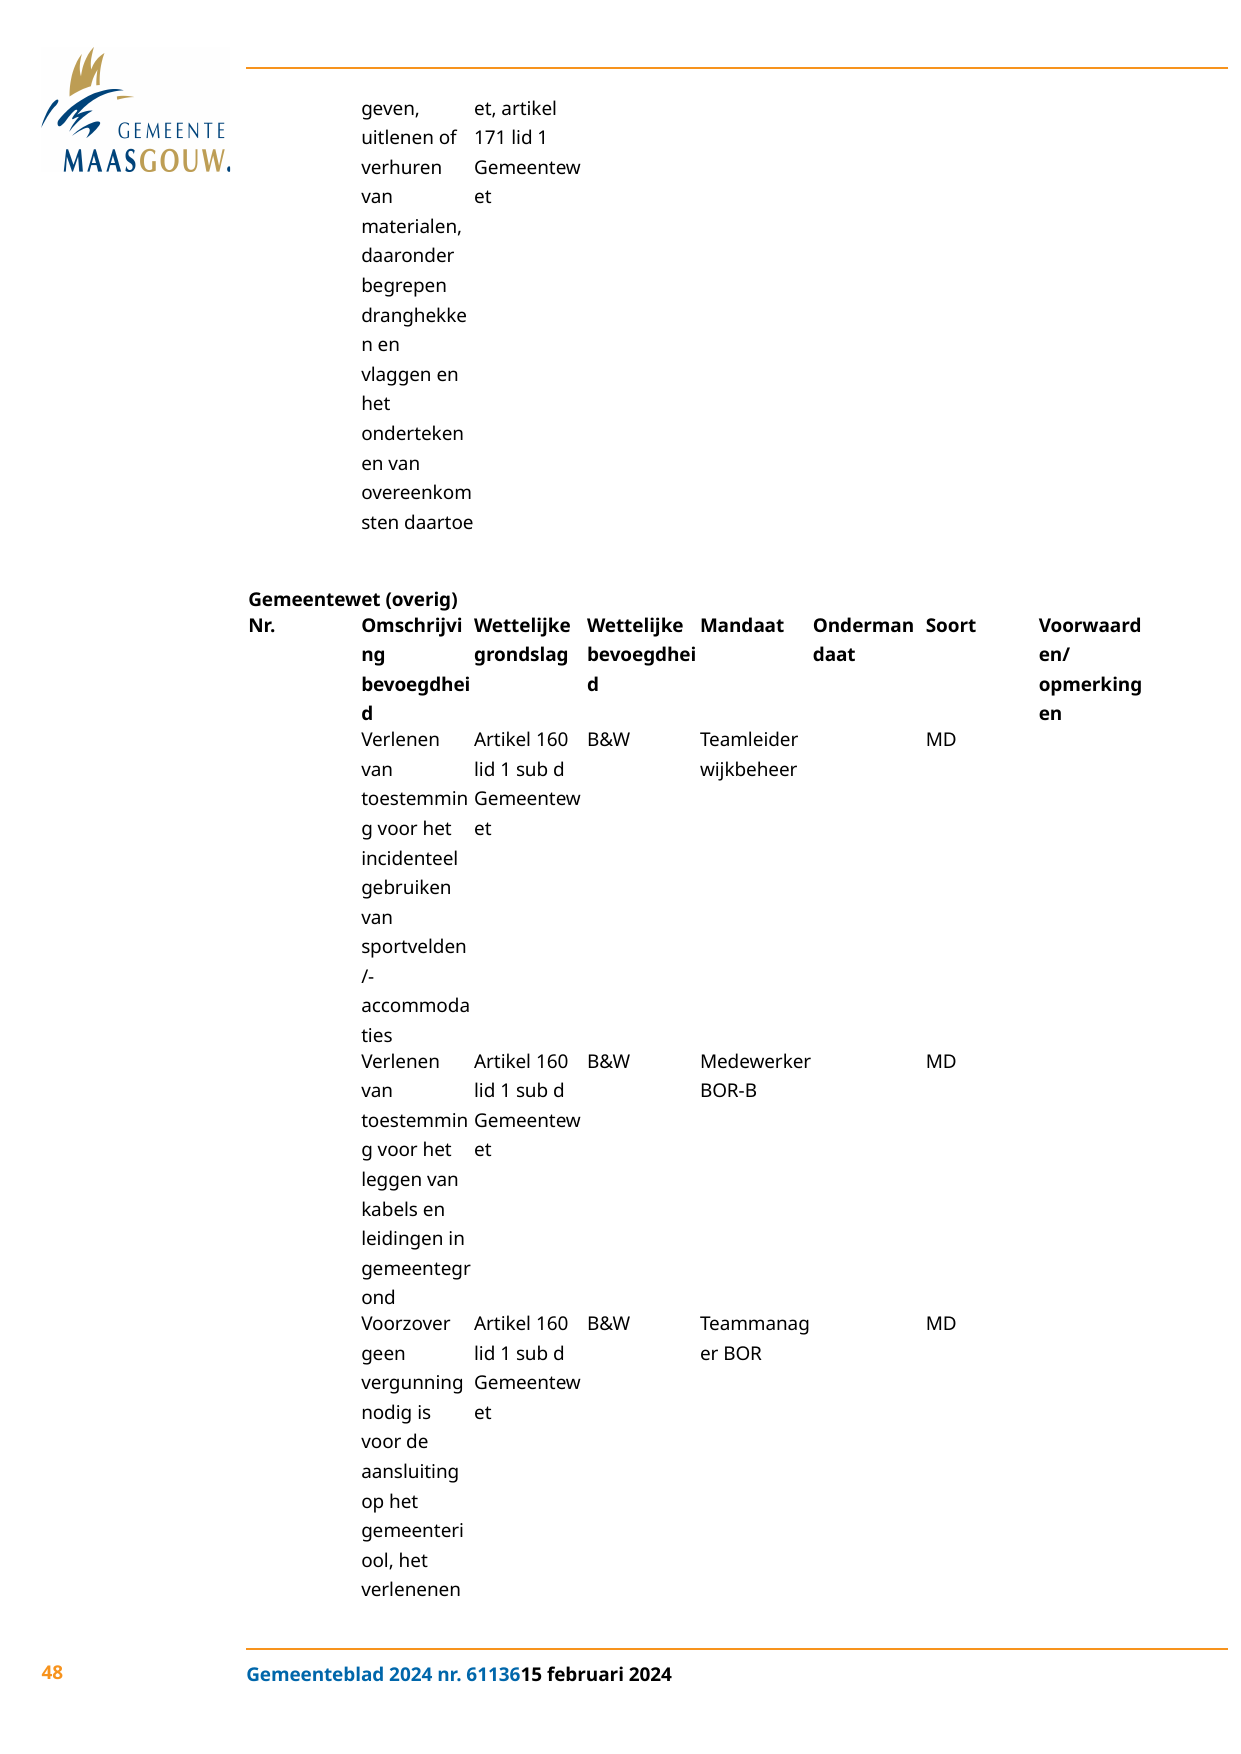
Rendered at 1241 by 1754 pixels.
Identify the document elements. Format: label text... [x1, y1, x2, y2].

table_cell [587, 586, 700, 612]
table_cell [813, 95, 926, 535]
table_cell [700, 95, 813, 535]
table_cell [587, 95, 700, 535]
table_cell MD [926, 1310, 1038, 1602]
table_cell [926, 535, 1038, 560]
table_cell [813, 1310, 926, 1602]
table_cell Medewerker BOR-B [700, 1048, 813, 1310]
table_cell Teamleider wijkbeheer [700, 726, 813, 1048]
table_cell Wettelijke grondslag [474, 612, 587, 726]
table_cell [1039, 726, 1152, 1048]
table_cell [1039, 535, 1152, 560]
table_cell Artikel 160 lid 1 sub d Gemeentewet [474, 726, 587, 1048]
table_cell [926, 560, 1038, 586]
table_cell Omschrijving bevoegdheid [361, 612, 474, 726]
table_cell [1039, 1048, 1152, 1310]
table_cell Verlenen van toestemming voor het incidenteel gebruiken van sportvelden /-accommodaties [361, 726, 474, 1048]
table_cell [1039, 1310, 1152, 1602]
table_cell Teammanager BOR [700, 1310, 813, 1602]
table_cell Gemeentewet (overig) [248, 586, 474, 612]
table_cell MD [926, 1048, 1038, 1310]
table_cell [361, 560, 474, 586]
table_cell Voorwaarden/opmerkingen [1039, 612, 1152, 726]
table_cell [587, 560, 700, 586]
table_cell Voorzover geen vergunning nodig is voor de aansluiting op het gemeenteriool, het verlenenen [361, 1310, 474, 1602]
table_cell geven, uitlenen of verhuren van materialen, daaronder begrepen dranghekken en vlaggen en het ondertekenen van overeenkomsten daartoe [361, 95, 474, 535]
table_cell MD [926, 726, 1038, 1048]
table_cell [1039, 586, 1152, 612]
table_cell [813, 586, 926, 612]
table_cell [813, 535, 926, 560]
table_cell Verlenen van toestemming voor het leggen van kabels en leidingen in gemeentegrond [361, 1048, 474, 1310]
table_cell [700, 586, 813, 612]
table_cell [926, 586, 1038, 612]
table_cell B&W [587, 1048, 700, 1310]
table_cell et, artikel 171 lid 1 Gemeentewet [474, 95, 587, 535]
table_cell Ondermandaat [813, 612, 926, 726]
table_cell Nr. [248, 612, 361, 726]
table_cell [474, 586, 587, 612]
table_cell [700, 535, 813, 560]
table_cell [587, 535, 700, 560]
table_cell Artikel 160 lid 1 sub d Gemeentewet [474, 1310, 587, 1602]
table_cell Wettelijke bevoegdheid [587, 612, 700, 726]
table_cell [1039, 95, 1152, 535]
table_cell Artikel 160 lid 1 sub d Gemeentewet [474, 1048, 587, 1310]
table_cell [474, 560, 587, 586]
table_cell [361, 535, 474, 560]
table_cell [248, 1048, 361, 1310]
picture [41, 47, 231, 172]
table_cell [926, 95, 1038, 535]
table_cell [1039, 560, 1152, 586]
table_cell [248, 560, 361, 586]
table_cell [700, 560, 813, 586]
table_cell [813, 726, 926, 1048]
table_cell B&W [587, 1310, 700, 1602]
table_cell [474, 535, 587, 560]
table_cell [248, 95, 361, 535]
table_cell B&W [587, 726, 700, 1048]
table_cell [813, 1048, 926, 1310]
table_cell [248, 726, 361, 1048]
table_cell [248, 535, 361, 560]
table_cell [813, 560, 926, 586]
table_cell Mandaat [700, 612, 813, 726]
table_cell Soort [926, 612, 1038, 726]
table_cell [248, 1310, 361, 1602]
